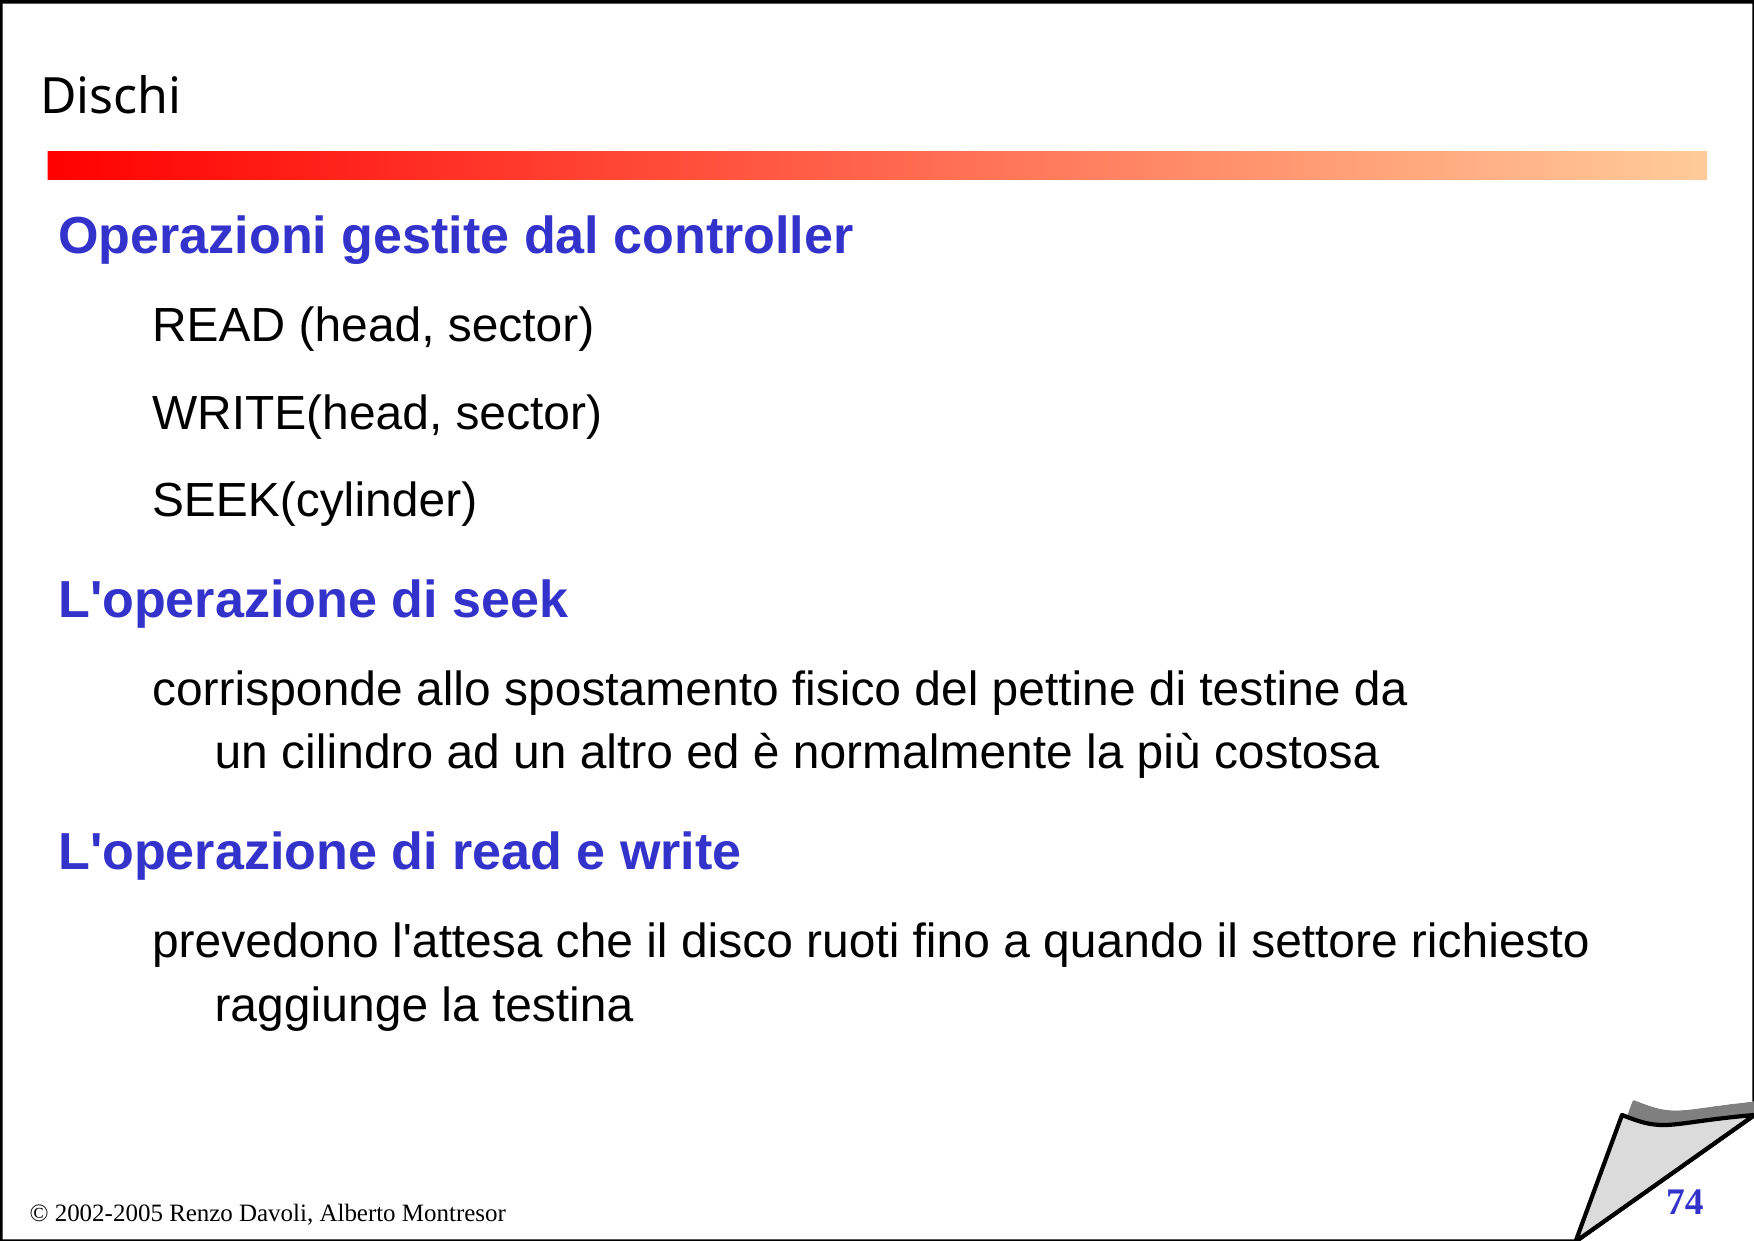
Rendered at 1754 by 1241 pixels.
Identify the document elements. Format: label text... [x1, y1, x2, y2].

title Dischi [40, 49, 1714, 144]
list Operazioni gestite dal controller READ (head, sector) WRITE(head, sector) SEEK(cylinder) L'operazione di seek corrisponde allo spostamento fisico del pettine di testine da un cilindro ad un altro ed è normalmente la più costosa L'operazione di read e write prevedono l'attesa che il disco ruoti fino a quando il settore richiesto raggiunge la testina [58, 206, 1696, 1060]
